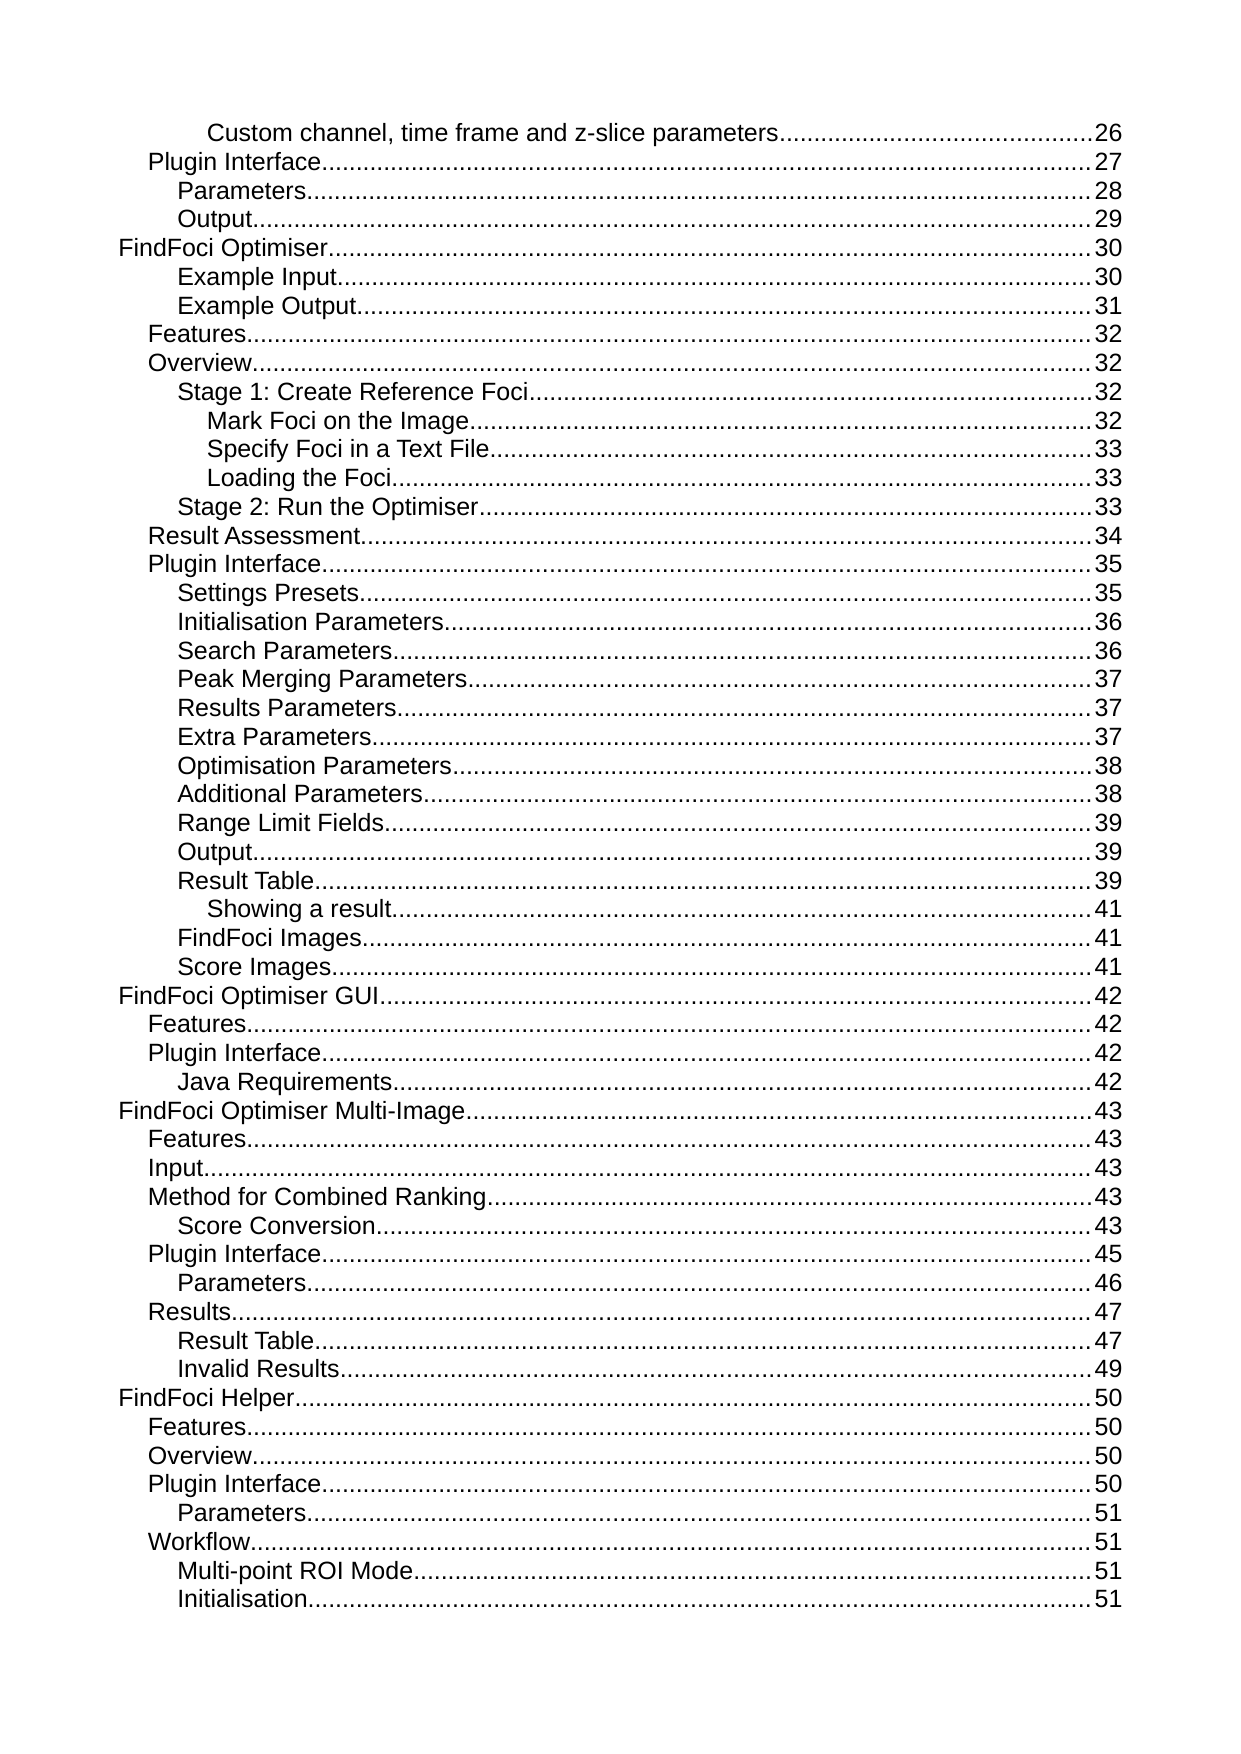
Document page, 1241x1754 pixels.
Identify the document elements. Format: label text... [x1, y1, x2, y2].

text Invalid Results 49 [177, 1354, 1122, 1383]
text Results Parameters 37 [177, 693, 1122, 722]
text Output 29 [177, 204, 1122, 233]
text Loading the Foci 33 [207, 463, 1122, 492]
text FindFoci Images 41 [177, 923, 1122, 952]
text FindFoci Helper 50 [118, 1383, 1122, 1412]
text Plugin Interface 27 [148, 147, 1122, 176]
text Specify Foci in a Text File 33 [207, 434, 1122, 463]
text Input 43 [148, 1153, 1122, 1182]
text Features 50 [148, 1412, 1122, 1441]
text Features 43 [148, 1124, 1122, 1153]
text Workflow 51 [148, 1527, 1122, 1556]
text Custom channel, time frame and z-slice parameters 26 [207, 118, 1122, 147]
text Output 39 [177, 837, 1122, 866]
text Plugin Interface 45 [148, 1239, 1122, 1268]
text Result Table 47 [177, 1326, 1122, 1354]
text Plugin Interface 50 [148, 1469, 1122, 1498]
text Overview 32 [148, 348, 1122, 377]
text Search Parameters 36 [177, 636, 1122, 664]
text Example Output 31 [177, 291, 1122, 319]
text Settings Presets 35 [177, 578, 1122, 607]
text Features 42 [148, 1009, 1122, 1038]
text Method for Combined Ranking 43 [148, 1182, 1122, 1211]
text Extra Parameters 37 [177, 722, 1122, 751]
text Parameters 51 [177, 1498, 1122, 1527]
text Result Assessment 34 [148, 521, 1122, 549]
text FindFoci Optimiser GUI 42 [118, 981, 1122, 1009]
text Results 47 [148, 1297, 1122, 1326]
text Showing a result 41 [207, 894, 1122, 923]
text Range Limit Fields 39 [177, 808, 1122, 837]
text Score Conversion 43 [177, 1211, 1122, 1239]
text Mark Foci on the Image 32 [207, 406, 1122, 434]
text Example Input 30 [177, 262, 1122, 291]
text Parameters 46 [177, 1268, 1122, 1297]
text Stage 2: Run the Optimiser 33 [177, 492, 1122, 521]
text Overview 50 [148, 1441, 1122, 1469]
text Plugin Interface 42 [148, 1038, 1122, 1067]
text Initialisation Parameters 36 [177, 607, 1122, 636]
text Plugin Interface 35 [148, 549, 1122, 578]
text FindFoci Optimiser 30 [118, 233, 1122, 262]
text Stage 1: Create Reference Foci 32 [177, 377, 1122, 406]
text Multi-point ROI Mode 51 [177, 1556, 1122, 1584]
text FindFoci Optimiser Multi-Image 43 [118, 1096, 1122, 1124]
text Features 32 [148, 319, 1122, 348]
text Result Table 39 [177, 866, 1122, 894]
text Score Images 41 [177, 952, 1122, 981]
text Additional Parameters 38 [177, 779, 1122, 808]
text Initialisation 51 [177, 1584, 1122, 1613]
text Optimisation Parameters 38 [177, 751, 1122, 779]
text Peak Merging Parameters 37 [177, 664, 1122, 693]
text Java Requirements 42 [177, 1067, 1122, 1096]
text Parameters 28 [177, 176, 1122, 204]
